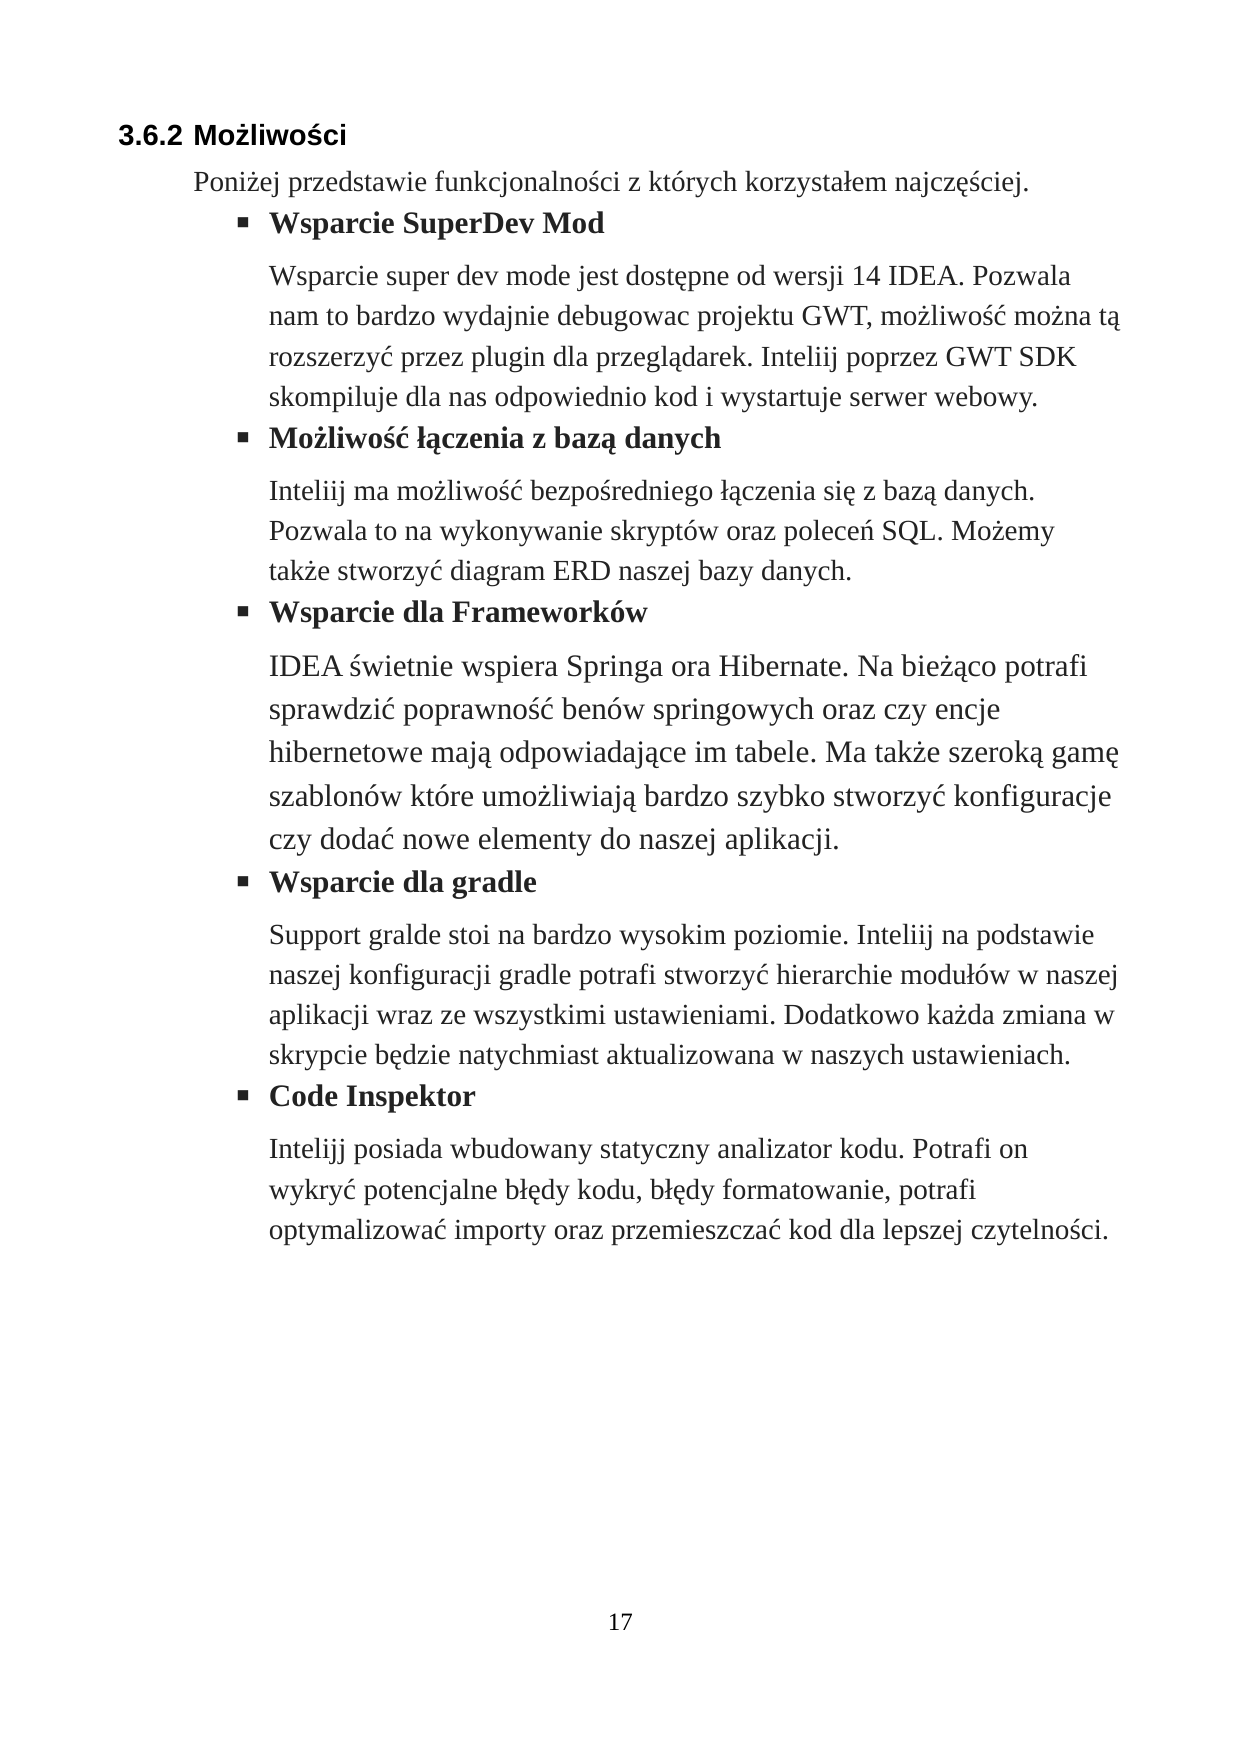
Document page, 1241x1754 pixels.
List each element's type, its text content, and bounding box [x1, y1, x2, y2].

list Inteliij ma możliwość bezpośredniego łączenia się z bazą danych. Pozwala to na wykonywanie skryptów oraz poleceń SQL. Możemy także stworzyć diagram ERD naszej bazy danych. [231, 473, 1122, 587]
list Poniżej przedstawie funkcjonalności z których korzystałem najczęściej. [156, 164, 1122, 198]
list Wsparcie dla Frameworków [231, 593, 1122, 629]
list Wsparcie dla gradle [231, 863, 1122, 899]
list Możliwość łączenia z bazą danych [231, 419, 1122, 455]
subtitle Możliwości [118, 118, 1122, 152]
list Code Inspektor [231, 1078, 1122, 1114]
list Wsparcie SuperDev Mod [231, 204, 1122, 240]
list IDEA świetnie wspiera Springa ora Hibernate. Na bieżąco potrafi sprawdzić poprawność benów springowych oraz czy encje hibernetowe mają odpowiadające im tabele. Ma także szeroką gamę szablonów które umożliwiają bardzo szybko stworzyć konfiguracje czy dodać nowe elementy do naszej aplikacji. [231, 647, 1122, 856]
list Intelijj posiada wbudowany statyczny analizator kodu. Potrafi on wykryć potencjalne błędy kodu, błędy formatowanie, potrafi optymalizować importy oraz przemieszczać kod dla lepszej czytelności. [231, 1132, 1122, 1246]
list Wsparcie super dev mode jest dostępne od wersji 14 IDEA. Pozwala nam to bardzo wydajnie debugowac projektu GWT, możliwość można tą rozszerzyć przez plugin dla przeglądarek. Inteliij poprzez GWT SDK skompiluje dla nas odpowiednio kod i wystartuje serwer webowy. [231, 258, 1122, 412]
list Support gralde stoi na bardzo wysokim poziomie. Inteliij na podstawie naszej konfiguracji gradle potrafi stworzyć hierarchie modułów w naszej aplikacji wraz ze wszystkimi ustawieniami. Dodatkowo każda zmiana w skrypcie będzie natychmiast aktualizowana w naszych ustawieniach. [231, 917, 1122, 1071]
